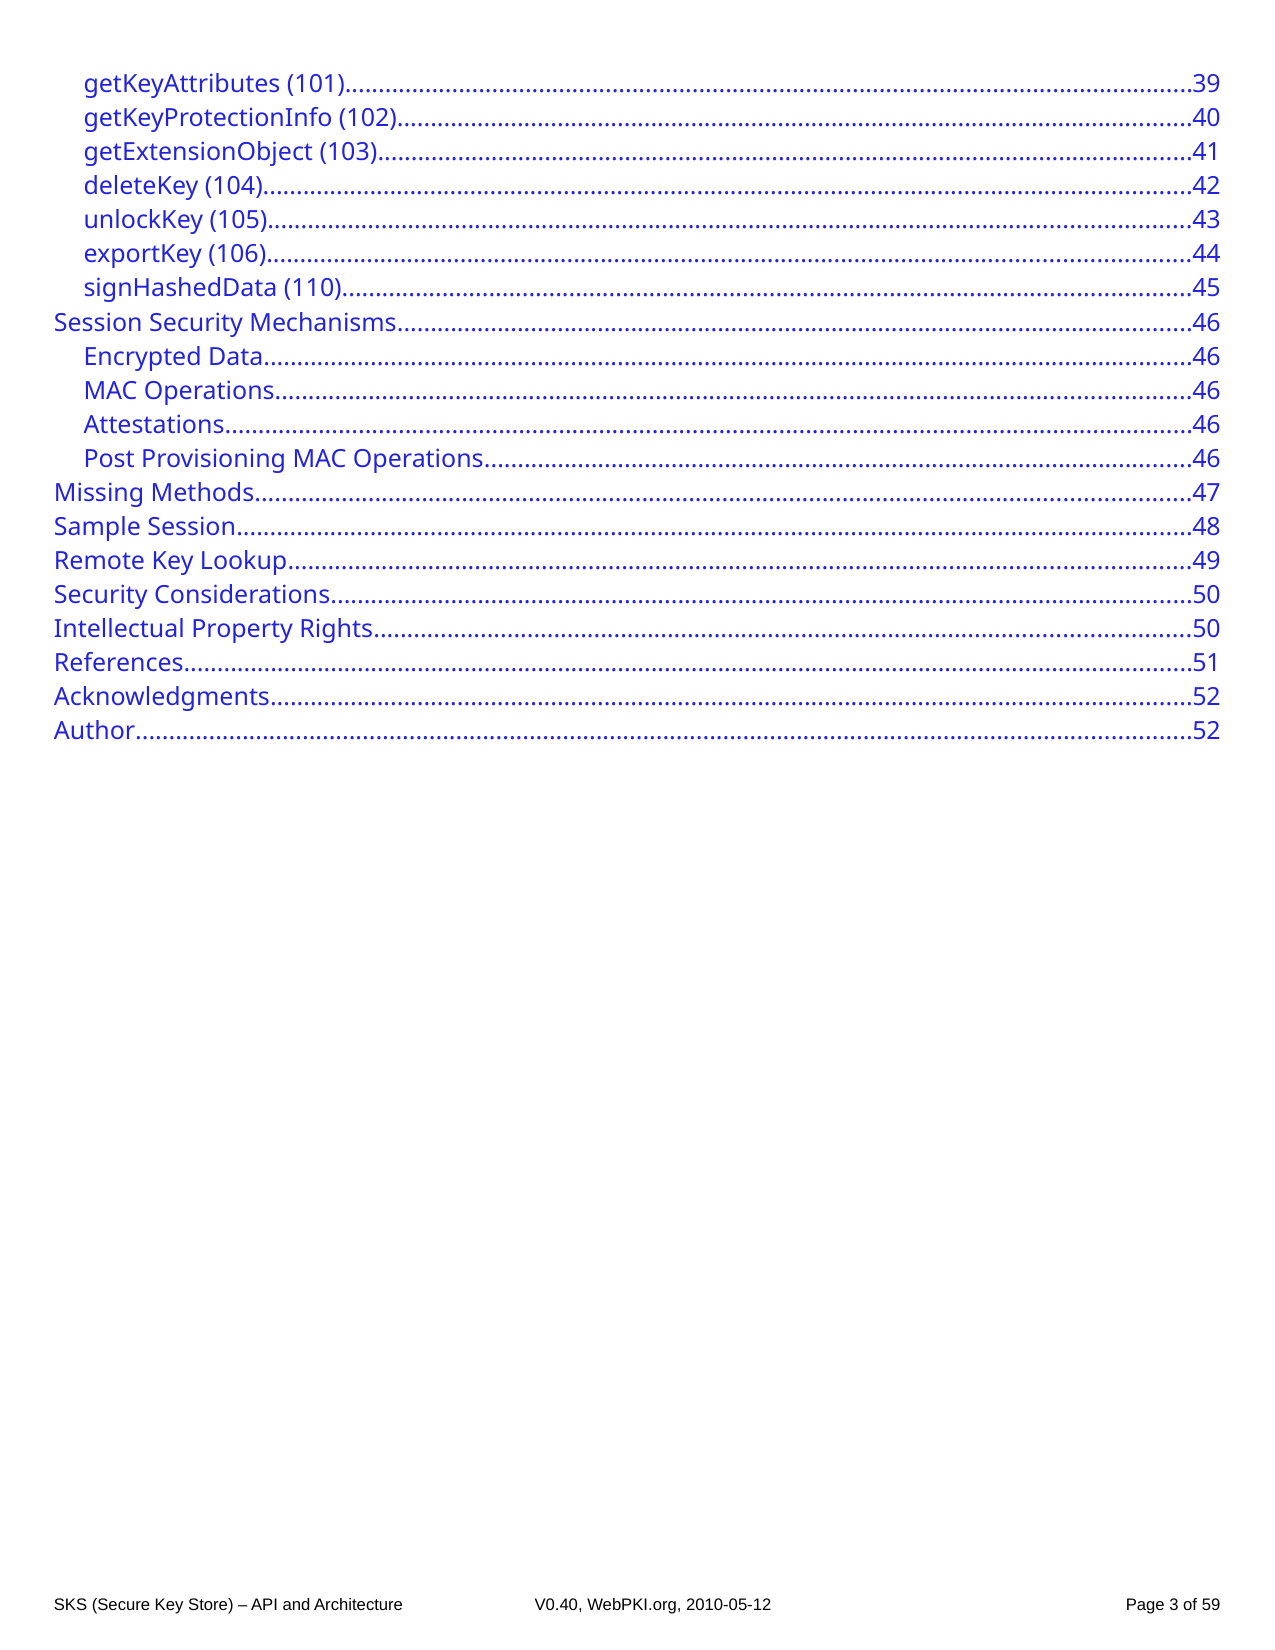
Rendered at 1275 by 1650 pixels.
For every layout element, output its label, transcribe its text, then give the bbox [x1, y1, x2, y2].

text exportKey (106) 44 [83, 236, 1221, 270]
text deleteKey (104) 42 [83, 168, 1221, 202]
text Security Considerations 50 [54, 577, 1221, 611]
text Author 52 [54, 713, 1221, 747]
text unlockKey (105) 43 [83, 202, 1221, 236]
text Encrypted Data 46 [83, 338, 1221, 372]
text Attestations 46 [83, 406, 1221, 440]
text Remote Key Lookup 49 [54, 543, 1221, 577]
text getKeyAttributes (101) 39 [83, 66, 1221, 100]
text Session Security Mechanisms 46 [54, 304, 1221, 338]
text Sample Session 48 [54, 508, 1221, 543]
text signHashedData (110) 45 [83, 270, 1221, 304]
text Acknowledgments 52 [54, 679, 1221, 713]
text Intellectual Property Rights 50 [54, 611, 1221, 645]
text MAC Operations 46 [83, 372, 1221, 406]
text References 51 [54, 645, 1221, 679]
text Post Provisioning MAC Operations 46 [83, 440, 1221, 474]
text getExtensionObject (103) 41 [83, 134, 1221, 168]
text getKeyProtectionInfo (102) 40 [83, 100, 1221, 134]
text Missing Methods 47 [54, 474, 1221, 508]
